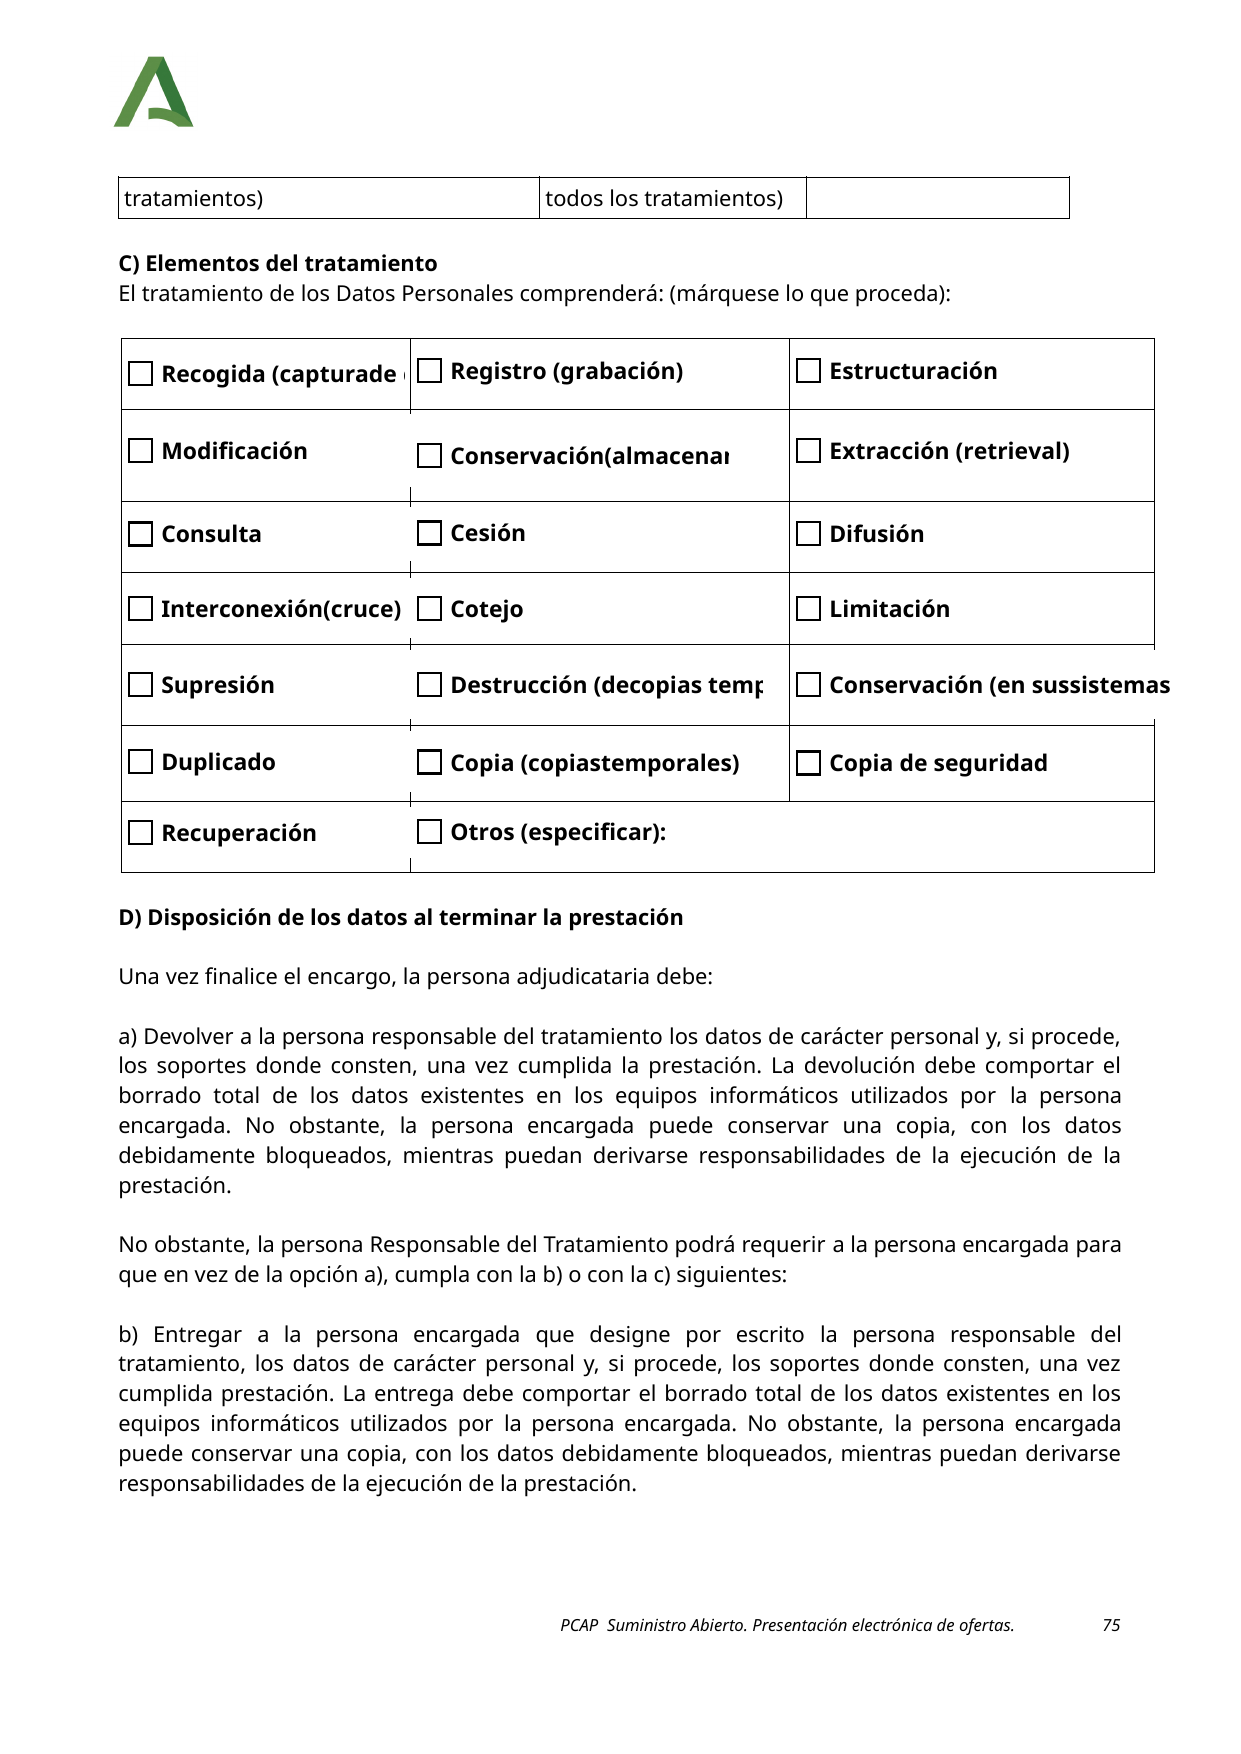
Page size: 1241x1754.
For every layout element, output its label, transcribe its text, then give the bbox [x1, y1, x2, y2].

table_cell [790, 645, 1154, 725]
text b) Entregar a la persona encargada que designe por escrito la persona responsable del tratamiento, los datos de carácter personal y, si procede, los soportes donde consten, una vez cumplida prestación. La entrega debe comportar el borrado total de los datos existentes en los equipos informáticos utilizados por la persona encargada. No obstante, la persona encargada puede conservar una copia, con los datos debidamente bloqueados, mientras puedan derivarse responsabilidades de la ejecución de la prestación. [118, 1319, 1122, 1497]
table_cell [122, 802, 410, 872]
table_cell [411, 573, 789, 644]
table_cell [790, 502, 1154, 572]
text a) Devolver a la persona responsable del tratamiento los datos de carácter personal y, si procede, los soportes donde consten, una vez cumplida la prestación. La devolución debe comportar el borrado total de los datos existentes en los equipos informáticos utilizados por la persona encargada. No obstante, la persona encargada puede conservar una copia, con los datos debidamente bloqueados, mientras puedan derivarse responsabilidades de la ejecución de la prestación. [118, 1021, 1122, 1199]
table_cell [122, 573, 410, 644]
table_cell [411, 410, 789, 501]
table_cell [807, 178, 1069, 218]
table_cell [122, 645, 410, 725]
table_cell [122, 410, 410, 501]
text D) Disposición de los datos al terminar la prestación [118, 902, 1122, 931]
table_cell [411, 802, 1154, 872]
text No obstante, la persona Responsable del Tratamiento podrá requerir a la persona encargada para que en vez de la opción a), cumpla con la b) o con la c) siguientes: [118, 1229, 1122, 1289]
table_cell [411, 726, 789, 801]
table_cell [122, 502, 410, 572]
text C) Elementos del tratamiento [118, 248, 1122, 278]
table_header [411, 339, 789, 409]
table_cell [790, 410, 1154, 501]
table_cell [411, 645, 789, 725]
text Una vez finalice el encargo, la persona adjudicataria debe: [118, 961, 1122, 991]
text El tratamiento de los Datos Personales comprenderá: (márquese lo que proceda): [118, 278, 1122, 308]
table_header [122, 339, 410, 409]
table_cell tratamientos) [119, 178, 539, 218]
table_cell [411, 502, 789, 572]
table_cell [790, 726, 1154, 801]
table_cell todos los tratamientos) [540, 178, 806, 218]
table_header [790, 339, 1154, 409]
picture [109, 52, 198, 131]
table_cell [790, 573, 1154, 644]
table_cell [122, 726, 410, 801]
